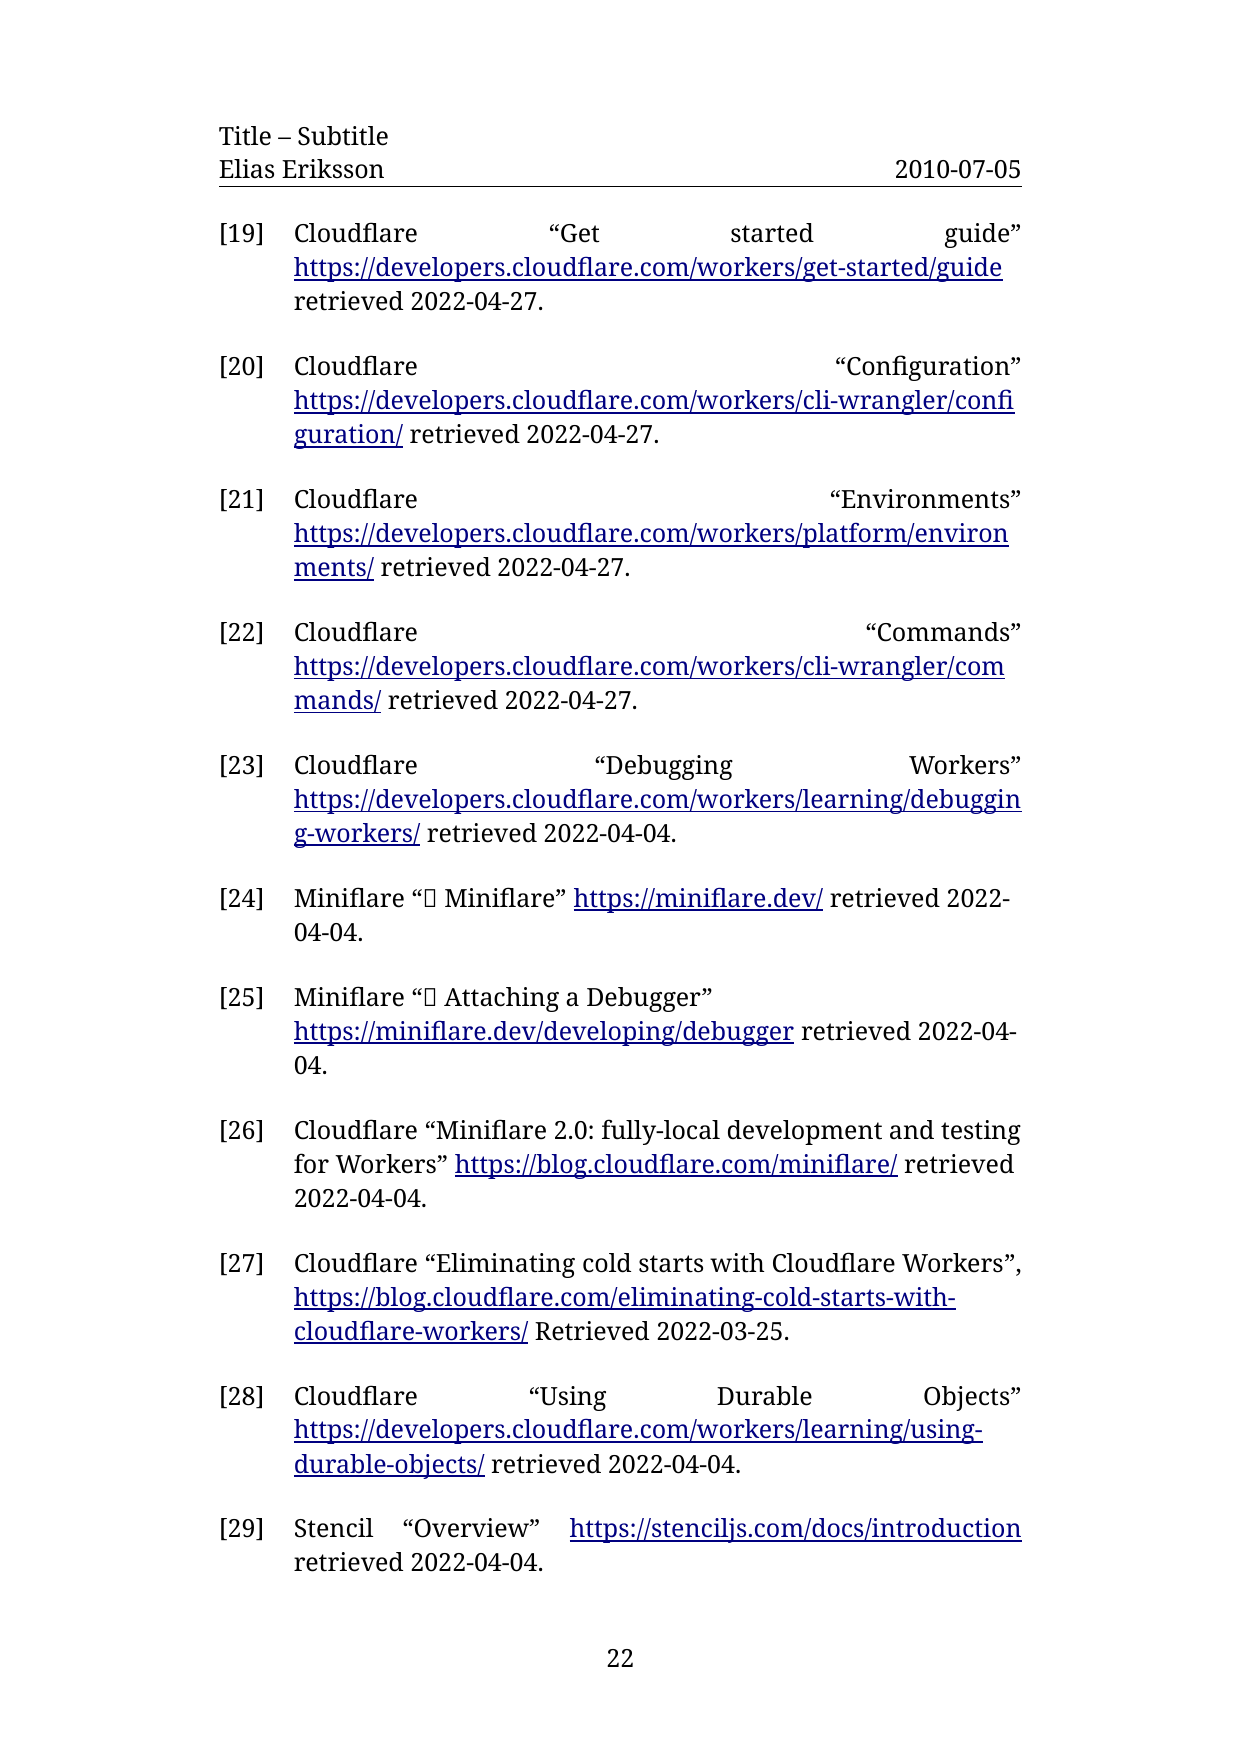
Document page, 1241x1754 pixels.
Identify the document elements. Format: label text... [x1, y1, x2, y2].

list Cloudflare “Commands” https://developers.cloudflare.com/workers/cli-wrangler/commands/ retrieved 2022-04-27. [218, 615, 1022, 717]
list Cloudflare “Eliminating cold starts with Cloudflare Workers”, https://blog.cloudflare.com/eliminating-cold-starts-with-cloudflare-workers/ Retrieved 2022-03-25. [218, 1245, 1022, 1347]
list Miniflare “🐛 Attaching a Debugger” https://miniflare.dev/developing/debugger retrieved 2022-04-04. [218, 979, 1022, 1082]
list Cloudflare “Using Durable Objects” https://developers.cloudflare.com/workers/learning/using-durable-objects/ retrieved 2022-04-04. [218, 1378, 1022, 1480]
list Stencil “Overview” https://stenciljs.com/docs/introduction retrieved 2022-04-04. [218, 1511, 1022, 1579]
list Cloudflare “Debugging Workers” https://developers.cloudflare.com/workers/learning/debugging-workers/ retrieved 2022-04-04. [218, 748, 1022, 850]
list Miniflare “🔥 Miniflare” https://miniflare.dev/ retrieved 2022-04-04. [218, 881, 1022, 949]
list Cloudflare “Miniflare 2.0: fully-local development and testing for Workers” https://blog.cloudflare.com/miniflare/ retrieved 2022-04-04. [218, 1112, 1022, 1214]
list Cloudflare “Get started guide” https://developers.cloudflare.com/workers/get-started/guide retrieved 2022-04-27. [218, 216, 1022, 318]
list Cloudflare “Environments” https://developers.cloudflare.com/workers/platform/environments/ retrieved 2022-04-27. [218, 482, 1022, 584]
list Cloudflare “Configuration” https://developers.cloudflare.com/workers/cli-wrangler/configuration/ retrieved 2022-04-27. [218, 349, 1022, 451]
